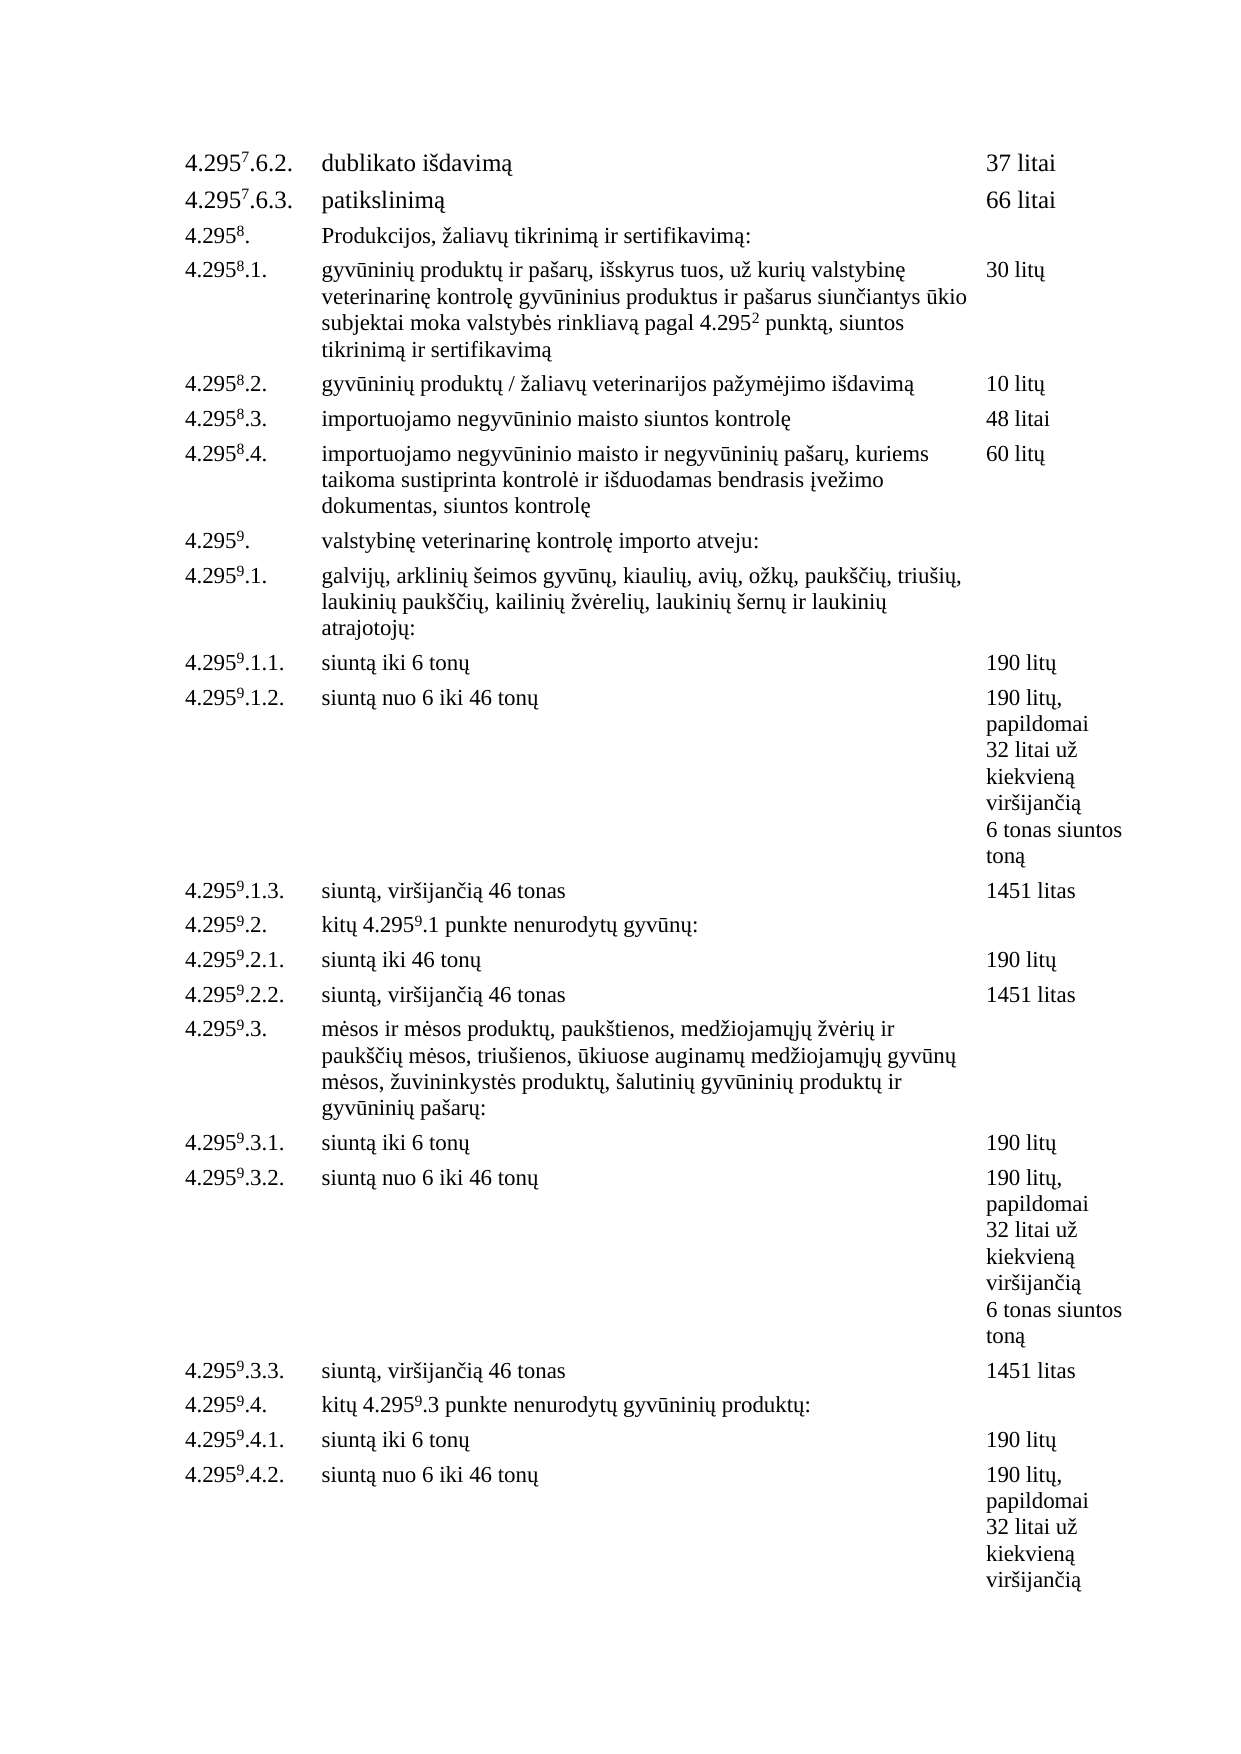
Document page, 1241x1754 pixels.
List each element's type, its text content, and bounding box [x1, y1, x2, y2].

table_cell 4.2959.3.2. [174, 1164, 321, 1357]
table_cell 4.2958.3. [174, 405, 321, 440]
table_cell 4.2959.2.1. [174, 946, 321, 981]
table_cell 66 litai [986, 185, 1148, 222]
table_cell 4.2958.2. [174, 370, 321, 405]
table_cell importuojamo negyvūninio maisto ir negyvūninių pašarų, kuriems taikoma sustiprinta kontrolė ir išduodamas bendrasis įvežimo dokumentas, siuntos kontrolę [321, 440, 986, 527]
table_cell siuntą iki 6 tonų [321, 1129, 986, 1164]
table_cell siuntą nuo 6 iki 46 tonų [321, 1164, 986, 1357]
table_cell patikslinimą [321, 185, 986, 222]
table_cell 4.2959.3. [174, 1015, 321, 1129]
table_cell 1451 litas [986, 1357, 1148, 1391]
table_cell 4.2958.4. [174, 440, 321, 527]
table_cell [986, 1391, 1148, 1426]
table_cell siuntą, viršijančią 46 tonas [321, 877, 986, 911]
table_cell 48 litai [986, 405, 1148, 440]
table_cell 4.2959.1.3. [174, 877, 321, 911]
table_cell kitų 4.2959.1 punkte nenurodytų gyvūnų: [321, 911, 986, 946]
table_cell 4.2959.4.2. [174, 1461, 321, 1592]
table_cell siuntą, viršijančią 46 tonas [321, 981, 986, 1015]
table_cell 4.2959.3.3. [174, 1357, 321, 1391]
table_cell galvijų, arklinių šeimos gyvūnų, kiaulių, avių, ožkų, paukščių, triušių, laukinių paukščių, kailinių žvėrelių, laukinių šernų ir laukinių atrajotojų: [321, 562, 986, 649]
table_cell [986, 1015, 1148, 1129]
table_cell gyvūninių produktų ir pašarų, išskyrus tuos, už kurių valstybinę veterinarinę kontrolę gyvūninius produktus ir pašarus siunčiantys ūkio subjektai moka valstybės rinkliavą pagal 4.2952 punktą, siuntos tikrinimą ir sertifikavimą [321, 257, 986, 370]
table_cell 60 litų [986, 440, 1148, 527]
table_cell 4.2958.1. [174, 257, 321, 370]
table_cell mėsos ir mėsos produktų, paukštienos, medžiojamųjų žvėrių ir paukščių mėsos, triušienos, ūkiuose auginamų medžiojamųjų gyvūnų mėsos, žuvininkystės produktų, šalutinių gyvūninių produktų ir gyvūninių pašarų: [321, 1015, 986, 1129]
table_cell gyvūninių produktų / žaliavų veterinarijos pažymėjimo išdavimą [321, 370, 986, 405]
table_cell dublikato išdavimą [321, 148, 986, 185]
table_cell 4.2959.1. [174, 562, 321, 649]
table_cell importuojamo negyvūninio maisto siuntos kontrolę [321, 405, 986, 440]
table_cell 4.2959.3.1. [174, 1129, 321, 1164]
table_cell Produkcijos, žaliavų tikrinimą ir sertifikavimą: [321, 222, 986, 257]
table_cell 190 litų [986, 1129, 1148, 1164]
table_cell 4.2959.4. [174, 1391, 321, 1426]
table_cell siuntą iki 6 tonų [321, 649, 986, 684]
table_cell 190 litų [986, 649, 1148, 684]
table_cell 190 litų [986, 1426, 1148, 1461]
table_cell siuntą iki 46 tonų [321, 946, 986, 981]
table_cell [986, 562, 1148, 649]
table_cell siuntą nuo 6 iki 46 tonų [321, 1461, 986, 1592]
table_cell 1451 litas [986, 981, 1148, 1015]
table_cell 4.2957.6.2. [174, 148, 321, 185]
table_cell 10 litų [986, 370, 1148, 405]
table_cell 4.2958. [174, 222, 321, 257]
table_cell 4.2959.4.1. [174, 1426, 321, 1461]
table_cell 37 litai [986, 148, 1148, 185]
table_cell 4.2959. [174, 527, 321, 562]
table_cell [986, 527, 1148, 562]
table_cell 4.2959.1.2. [174, 684, 321, 877]
table_cell siuntą, viršijančią 46 tonas [321, 1357, 986, 1391]
table_cell [986, 222, 1148, 257]
table_cell siuntą nuo 6 iki 46 tonų [321, 684, 986, 877]
table_cell 1451 litas [986, 877, 1148, 911]
table_cell 190 litų, papildomai 32 litai už kiekvieną viršijančią [986, 1461, 1148, 1592]
table_cell 4.2959.2. [174, 911, 321, 946]
table_cell 190 litų [986, 946, 1148, 981]
table_cell valstybinę veterinarinę kontrolę importo atveju: [321, 527, 986, 562]
table_cell 4.2957.6.3. [174, 185, 321, 222]
table_cell [986, 911, 1148, 946]
table_cell kitų 4.2959.3 punkte nenurodytų gyvūninių produktų: [321, 1391, 986, 1426]
table_cell siuntą iki 6 tonų [321, 1426, 986, 1461]
table_cell 30 litų [986, 257, 1148, 370]
table_cell 4.2959.2.2. [174, 981, 321, 1015]
table_cell 4.2959.1.1. [174, 649, 321, 684]
table_cell 190 litų, papildomai 32 litai už kiekvieną viršijančią 6 tonas siuntos toną [986, 1164, 1148, 1357]
table_cell 190 litų, papildomai 32 litai už kiekvieną viršijančią 6 tonas siuntos toną [986, 684, 1148, 877]
